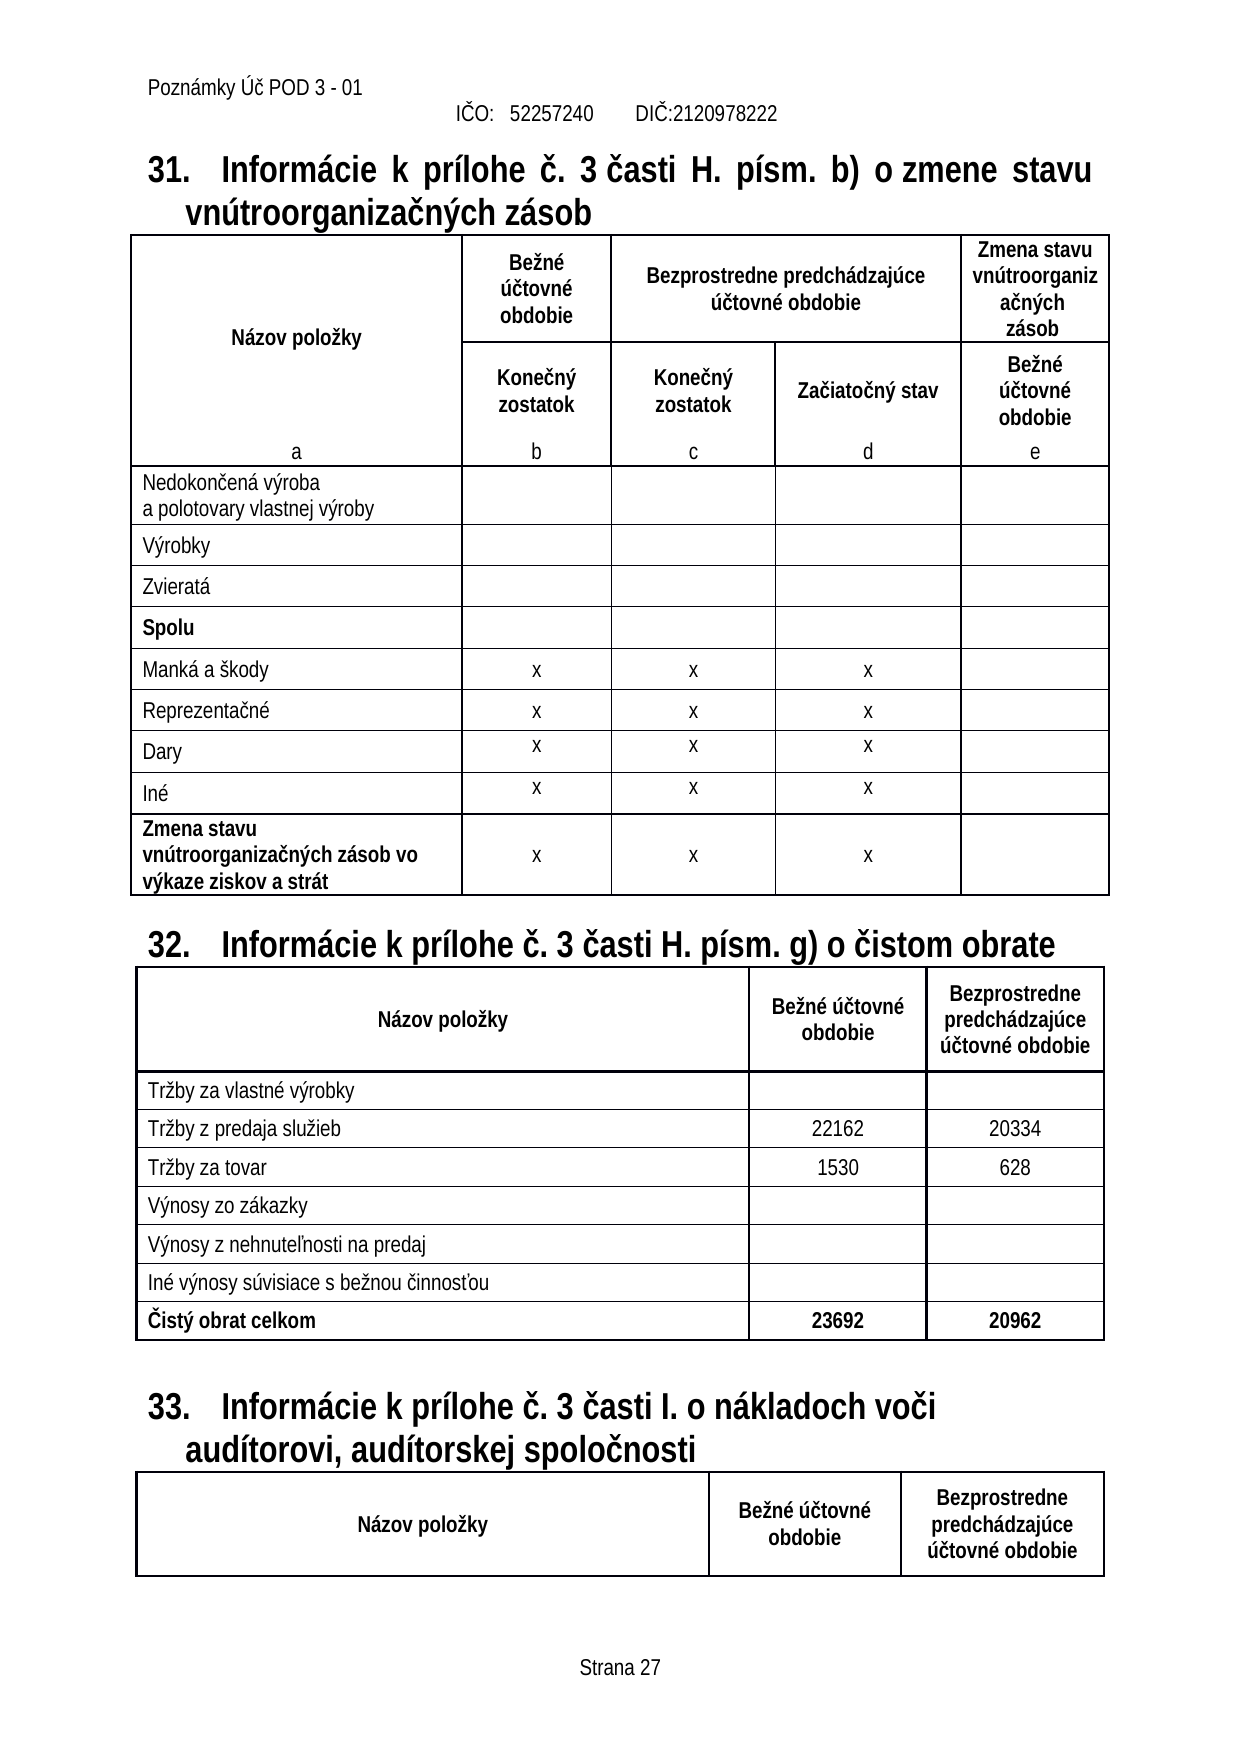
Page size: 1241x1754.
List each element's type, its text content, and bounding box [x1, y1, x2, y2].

table_cell x [463, 815, 611, 894]
table_cell [962, 649, 1108, 689]
table_header Zmena stavu vnútroorganizačných zásob [962, 236, 1108, 341]
table_cell x [776, 773, 960, 813]
table_cell x [463, 649, 611, 689]
table_cell Výnosy z nehnuteľnosti na predaj [138, 1225, 748, 1262]
table_cell Reprezentačné [132, 690, 461, 730]
table_cell x [776, 690, 960, 730]
table_header Bezprostredne predchádzajúce účtovné obdobie [928, 968, 1103, 1070]
table_cell Iné výnosy súvisiace s bežnou činnosťou [138, 1264, 748, 1301]
table_header Názov položky [138, 1473, 708, 1575]
table_cell [928, 1225, 1103, 1262]
table_cell [612, 607, 775, 648]
table_cell [463, 525, 611, 565]
table_cell x [612, 773, 775, 813]
table_cell Manká a škody [132, 649, 461, 689]
table_cell Konečný zostatok [463, 343, 610, 438]
table_cell [928, 1073, 1103, 1109]
table_cell [612, 467, 775, 523]
table_cell [962, 731, 1108, 772]
table_cell [612, 566, 775, 606]
table_cell x [776, 731, 960, 772]
table_cell [750, 1225, 925, 1262]
table_cell [463, 566, 611, 606]
table_cell [750, 1073, 925, 1109]
table_header Bežné účtovné obdobie [710, 1473, 900, 1575]
table_header Bezprostredne predchádzajúce účtovné obdobie [902, 1473, 1103, 1575]
table_cell Spolu [132, 607, 461, 648]
table_cell a [132, 438, 461, 464]
table_cell [962, 690, 1108, 730]
table_cell [750, 1264, 925, 1301]
table_cell x [776, 815, 960, 894]
table_cell 1530 [750, 1148, 925, 1186]
table_cell [928, 1187, 1103, 1224]
table_cell [463, 607, 611, 648]
table_cell Výnosy zo zákazky [138, 1187, 748, 1224]
table_cell 20962 [928, 1302, 1103, 1339]
table_header Názov položky [132, 236, 461, 438]
table_cell Zvieratá [132, 566, 461, 606]
title Informácie k prílohe č. 3 časti I. o nákladoch voči audítorovi, audítorskej spoločnosti [148, 1384, 1092, 1471]
table_cell x [612, 649, 775, 689]
table_cell [962, 566, 1108, 606]
table_cell Začiatočný stav [776, 343, 960, 438]
table_cell [612, 525, 775, 565]
table_cell Tržby z predaja služieb [138, 1110, 748, 1147]
table_cell d [776, 438, 960, 464]
table_cell [463, 467, 611, 523]
table_cell [962, 467, 1108, 523]
table_cell 628 [928, 1148, 1103, 1186]
table_cell Konečný zostatok [612, 343, 774, 438]
title Informácie k prílohe č. 3 časti H. písm. b) o zmene stavu vnútroorganizačných zásob [148, 148, 1092, 234]
table_cell Čistý obrat celkom [138, 1302, 748, 1339]
table_cell [962, 815, 1108, 894]
table_cell Nedokončená výroba a polotovary vlastnej výroby [132, 467, 461, 523]
table_cell [928, 1264, 1103, 1301]
table_cell c [612, 438, 774, 464]
table_cell [962, 607, 1108, 648]
table_header Bežné účtovné obdobie [463, 236, 610, 341]
table_cell Iné [132, 773, 461, 813]
table_cell Tržby za tovar [138, 1148, 748, 1186]
table_cell Zmena stavu vnútroorganizačných zásob vo výkaze ziskov a strát [132, 815, 461, 894]
table_cell 22162 [750, 1110, 925, 1147]
table_cell [962, 773, 1108, 813]
table_header Bežné účtovné obdobie [750, 968, 925, 1070]
table_cell b [463, 438, 610, 464]
table_cell e [962, 438, 1108, 464]
table_cell 20334 [928, 1110, 1103, 1147]
table_cell x [612, 690, 775, 730]
table_cell 23692 [750, 1302, 925, 1339]
table_cell Výrobky [132, 525, 461, 565]
table_cell x [463, 773, 611, 813]
table_cell [776, 467, 960, 523]
table_cell [776, 566, 960, 606]
table_cell [962, 525, 1108, 565]
table_header Bezprostredne predchádzajúce účtovné obdobie [612, 236, 960, 341]
table_cell x [612, 731, 775, 772]
table_cell Bežné účtovné obdobie [962, 343, 1108, 438]
table_cell x [463, 690, 611, 730]
table_cell Tržby za vlastné výrobky [138, 1073, 748, 1109]
table_cell x [776, 649, 960, 689]
table_cell [776, 525, 960, 565]
table_cell Dary [132, 731, 461, 772]
table_cell x [463, 731, 611, 772]
table_cell x [612, 815, 775, 894]
table_cell [750, 1187, 925, 1224]
title Informácie k prílohe č. 3 časti H. písm. g) o čistom obrate [148, 923, 1092, 966]
table_cell [776, 607, 960, 648]
table_header Názov položky [138, 968, 748, 1070]
